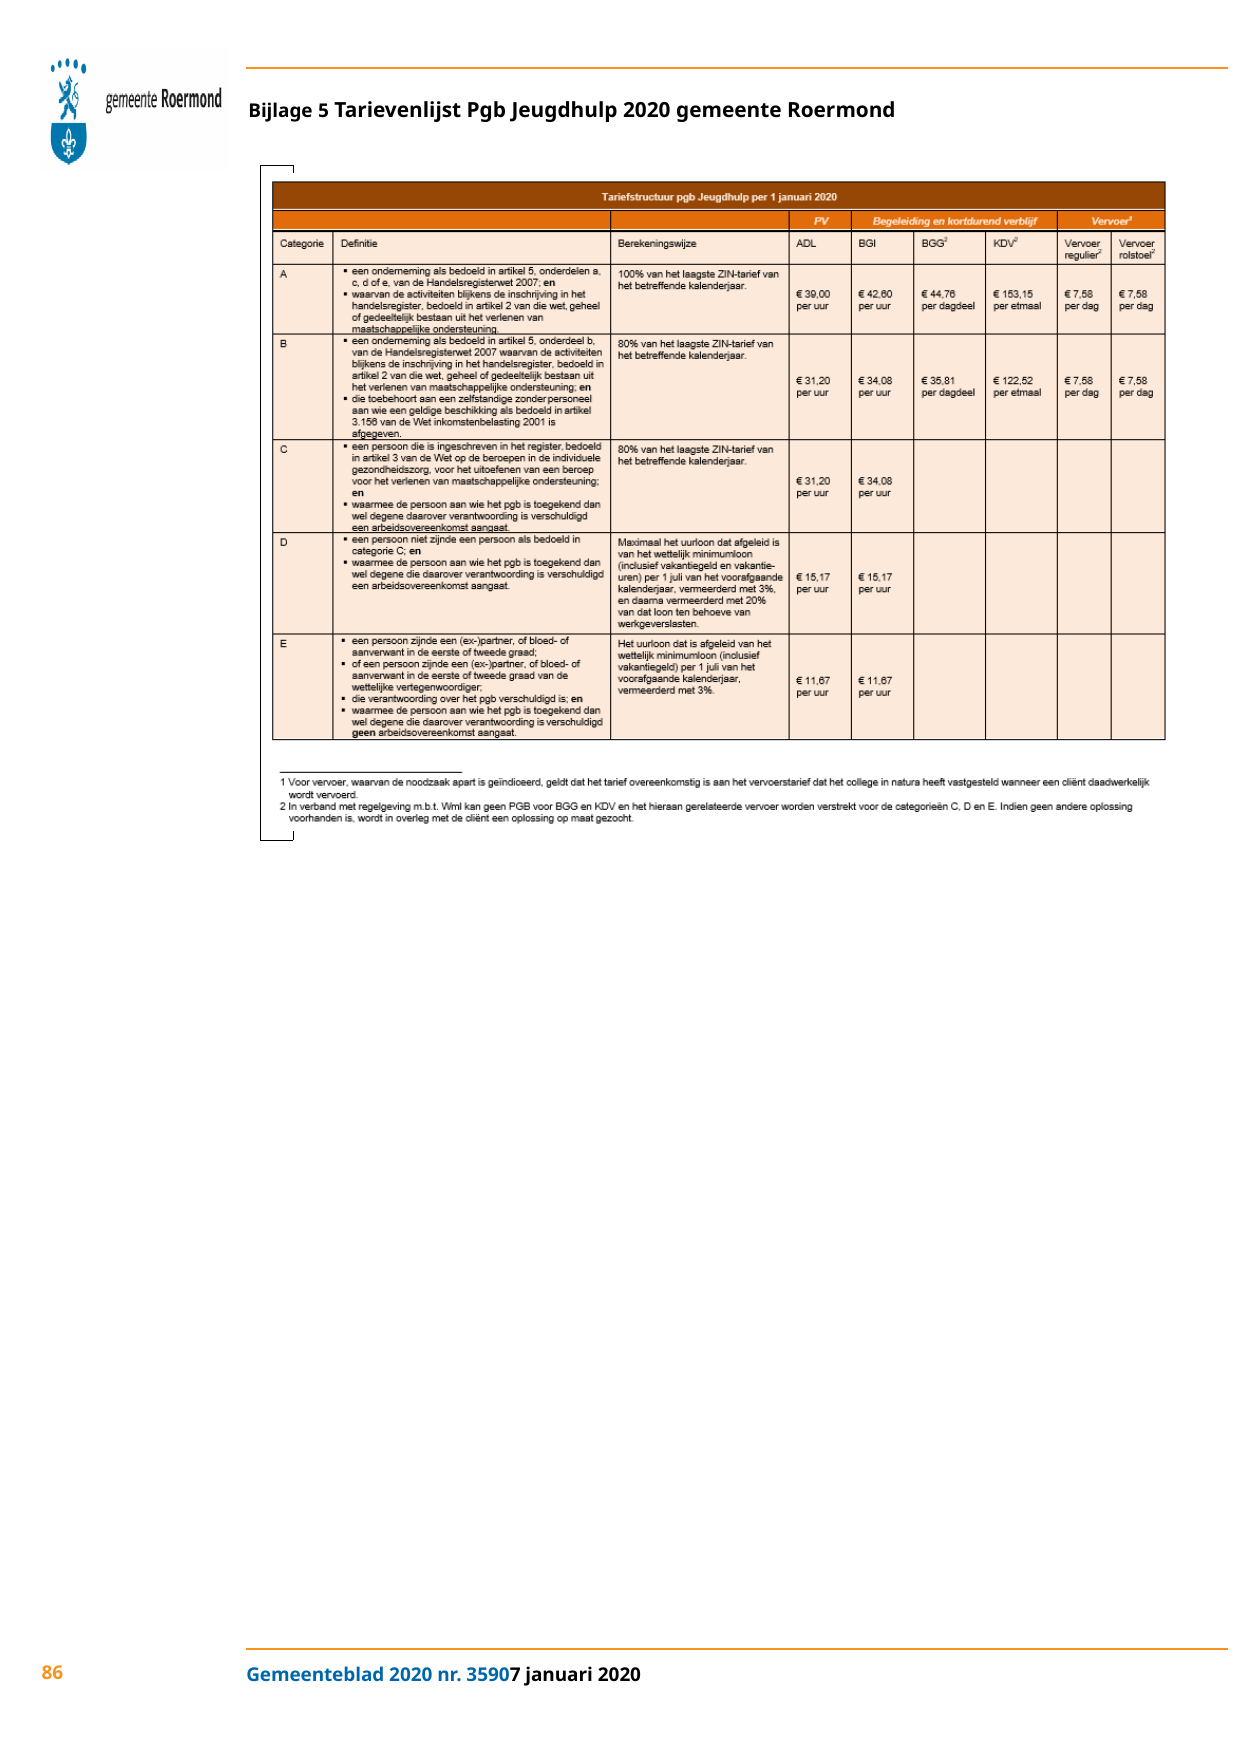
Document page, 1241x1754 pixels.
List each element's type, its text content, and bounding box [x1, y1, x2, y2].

picture [41, 47, 231, 172]
picture [268, 173, 1173, 831]
text Bijlage 5 Tarievenlijst Pgb Jeugdhulp 2020 gemeente Roermond [248, 95, 1152, 123]
